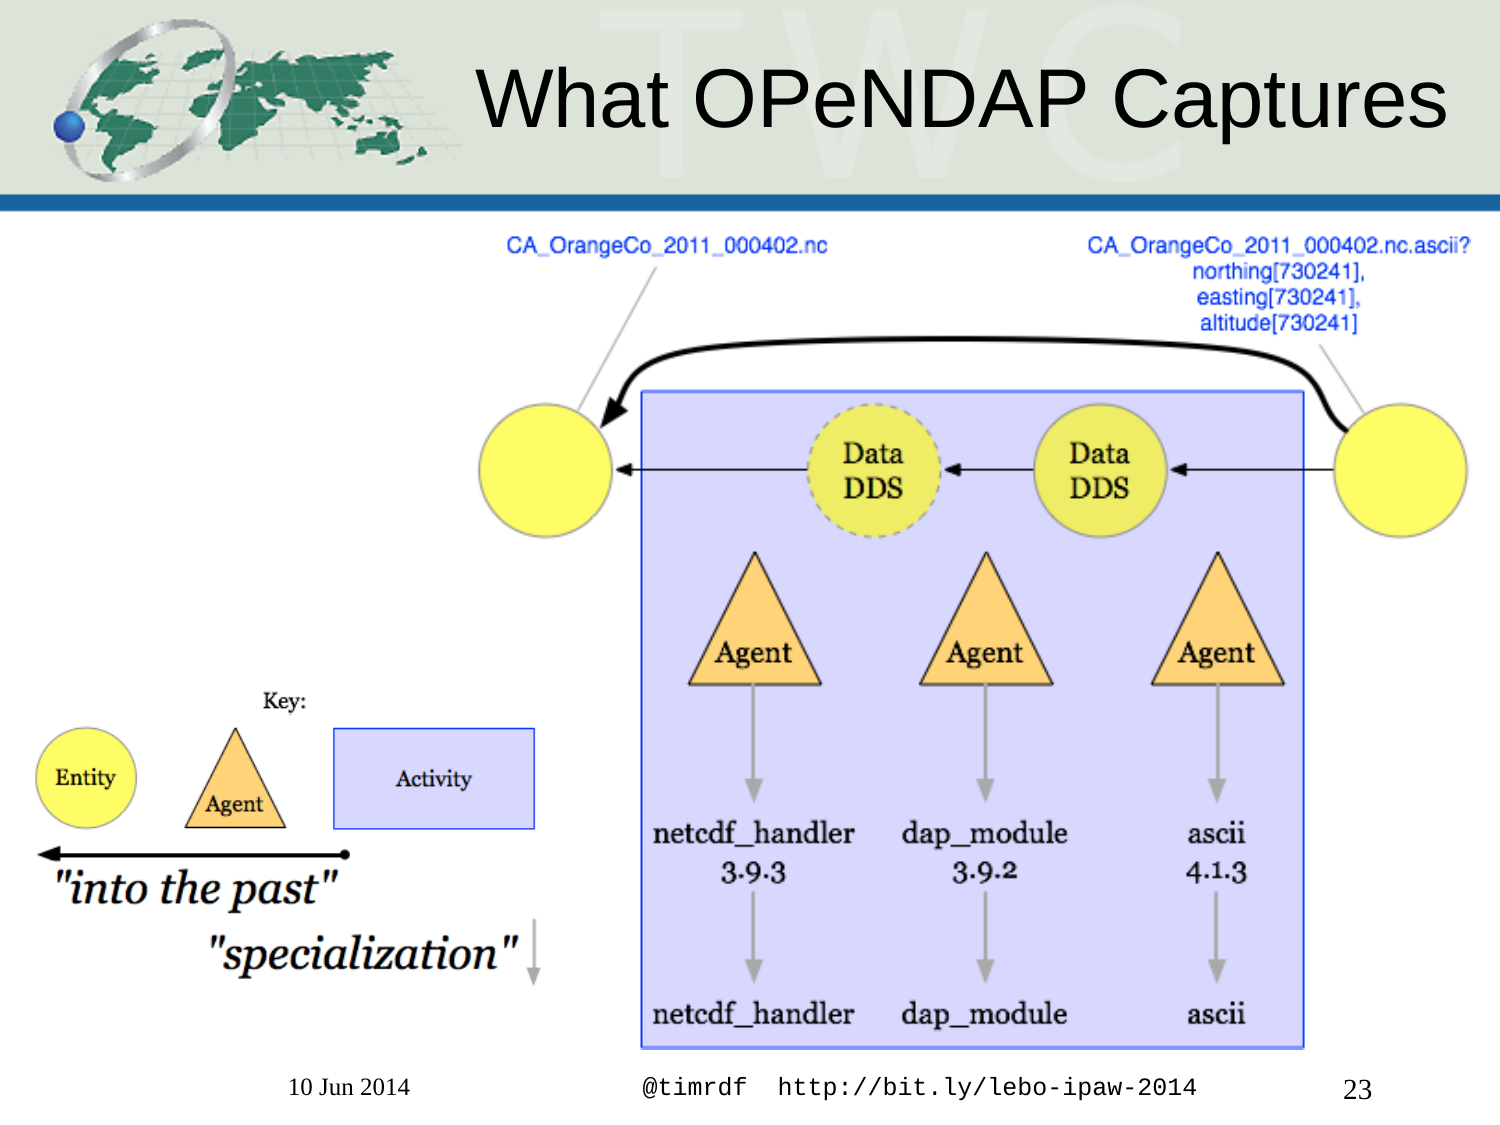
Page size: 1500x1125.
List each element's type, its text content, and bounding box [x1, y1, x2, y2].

title What OPeNDAP Captures [424, 0, 1500, 188]
picture [0, 0, 1500, 212]
picture [30, 224, 1471, 1051]
